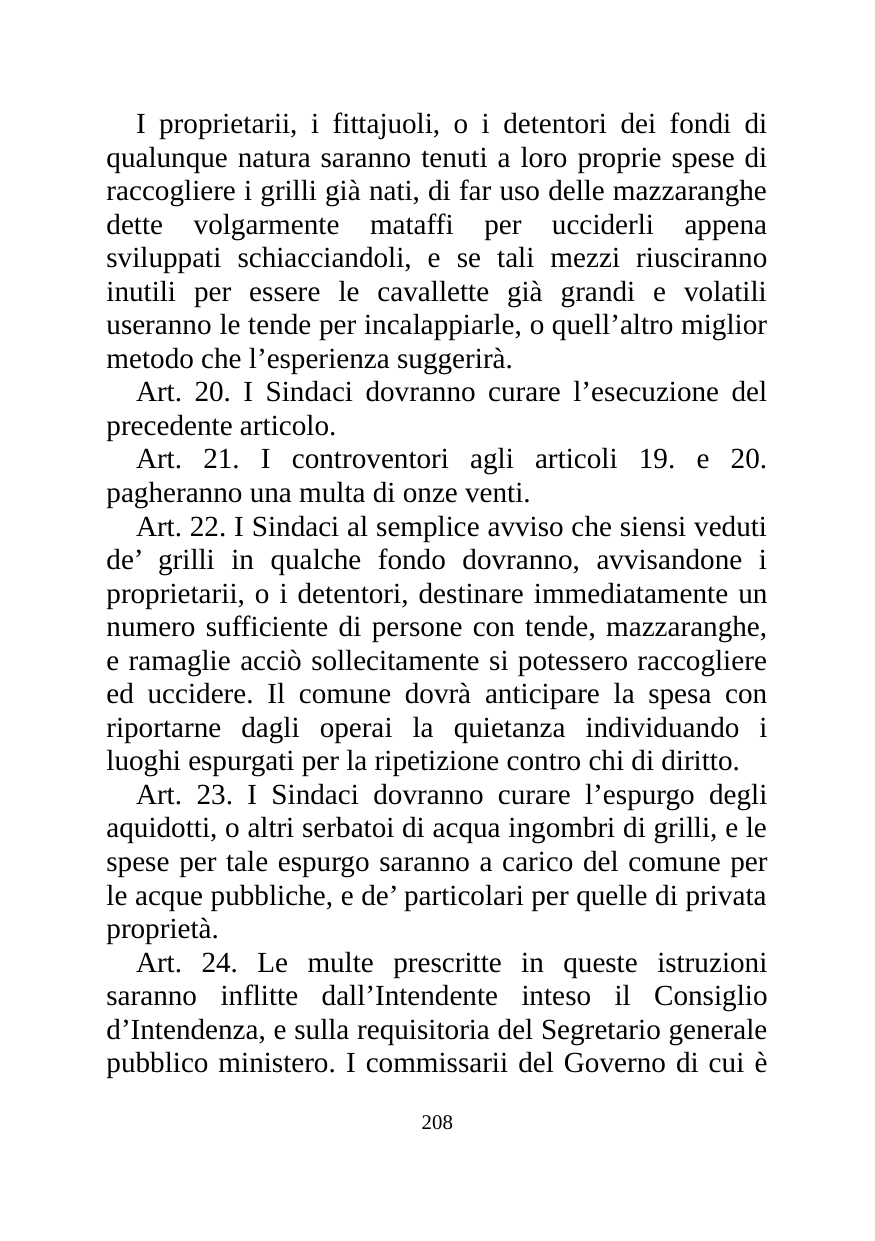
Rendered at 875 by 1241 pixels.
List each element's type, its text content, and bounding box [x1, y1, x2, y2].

text Art. 23. I Sindaci dovranno curare l’espurgo degli aquidotti, o altri serbatoi di acqua ingombri di grilli, e le spese per tale espurgo saranno a carico del comune per le acque pubbliche, e de’ particolari per quelle di privata proprietà. [106, 777, 768, 945]
text Art. 20. I Sindaci dovranno curare l’esecuzione del precedente articolo. [106, 374, 768, 442]
text Art. 22. I Sindaci al semplice avviso che siensi veduti de’ grilli in qualche fondo dovranno, avvisandone i proprietarii, o i detentori, destinare immediatamente un numero sufficiente di persone con tende, mazzaranghe, e ramaglie acciò sollecitamente si potessero raccogliere ed uccidere. Il comune dovrà anticipare la spesa con riportarne dagli operai la quietanza individuando i luoghi espurgati per la ripetizione contro chi di diritto. [106, 509, 768, 777]
text I proprietarii, i fittajuoli, o i detentori dei fondi di qualunque natura saranno tenuti a loro proprie spese di raccogliere i grilli già nati, di far uso delle mazzaranghe dette volgarmente mataffi per ucciderli appena sviluppati schiacciandoli, e se tali mezzi riusciranno inutili per essere le cavallette già grandi e volatili useranno le tende per incalappiarle, o quell’altro miglior metodo che l’esperienza suggerirà. [106, 106, 768, 374]
text Art. 24. Le multe prescritte in queste istruzioni saranno inflitte dall’Intendente inteso il Consiglio d’Intendenza, e sulla requisitoria del Segretario generale pubblico ministero. I commissarii del Governo di cui è [106, 945, 768, 1079]
text Art. 21. I controventori agli articoli 19. e 20. pagheranno una multa di onze venti. [106, 442, 768, 509]
